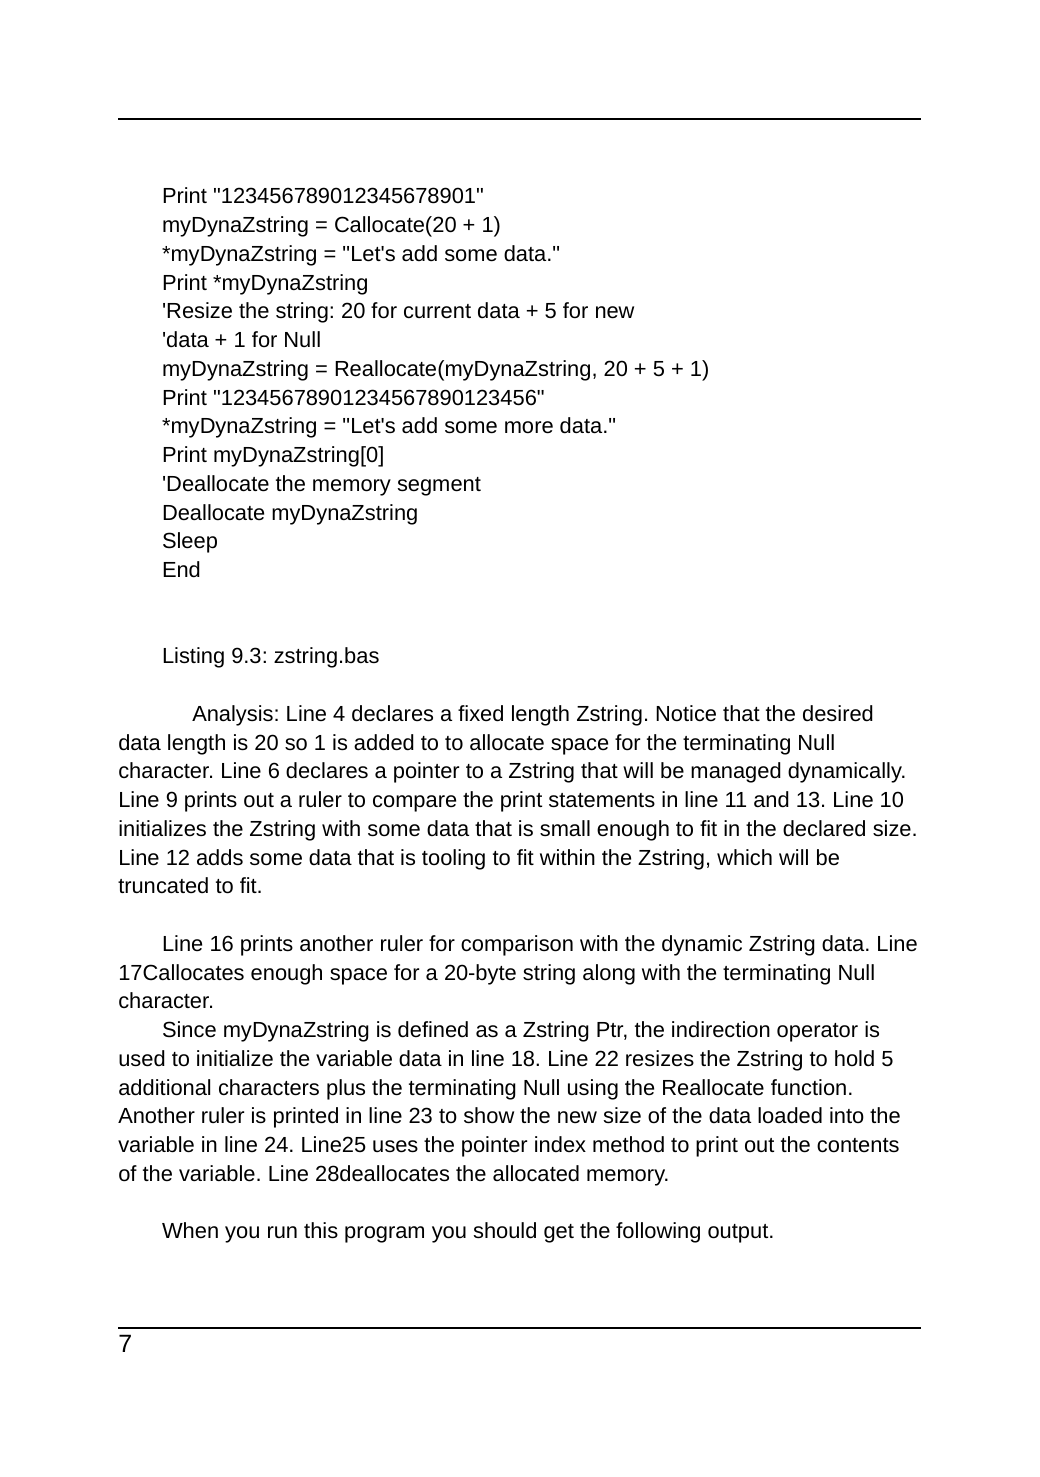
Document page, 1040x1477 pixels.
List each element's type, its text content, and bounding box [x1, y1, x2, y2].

text myDynaZstring = Callocate(20 + 1) [118, 208, 921, 237]
text Listing 9.3: zstring.bas [118, 639, 921, 668]
text Since myDynaZstring is defined as a Zstring Ptr, the indirection operator is used to initialize the variable data in line 18. Line 22 resizes the Zstring to hold 5 additional characters plus the terminating Null using the Reallocate function. Another ruler is printed in line 23 to show the new size of the data loaded into the variable in line 24. Line25 uses the pointer index method to print out the contents of the variable. Line 28deallocates the allocated memory. [118, 1013, 921, 1186]
text Analysis: Line 4 declares a fixed length Zstring. Notice that the desired data length is 20 so 1 is added to to allocate space for the terminating Null character. Line 6 declares a pointer to a Zstring that will be managed dynamically. Line 9 prints out a ruler to compare the print statements in line 11 and 13. Line 10 initializes the Zstring with some data that is small enough to fit in the declared size. Line 12 adds some data that is tooling to fit within the Zstring, which will be truncated to fit. [118, 697, 921, 898]
text Print "123456789012345678901" [118, 180, 921, 208]
text 'Resize the string: 20 for current data + 5 for new [118, 294, 921, 323]
text *myDynaZstring = "Let's add some data." [118, 237, 921, 266]
text Print myDynaZstring[0] [118, 438, 921, 467]
text 'data + 1 for Null [118, 323, 921, 352]
text *myDynaZstring = "Let's add some more data." [118, 409, 921, 438]
text Sleep [118, 524, 921, 553]
text Print *myDynaZstring [118, 266, 921, 294]
text Deallocate myDynaZstring [118, 496, 921, 524]
text myDynaZstring = Reallocate(myDynaZstring, 20 + 5 + 1) [118, 352, 921, 381]
text End [118, 553, 921, 582]
text Line 16 prints another ruler for comparison with the dynamic Zstring data. Line 17Callocates enough space for a 20-byte string along with the terminating Null character. [118, 927, 921, 1013]
text 'Deallocate the memory segment [118, 467, 921, 496]
text When you run this program you should get the following output. [118, 1214, 921, 1243]
text Print "12345678901234567890123456" [118, 381, 921, 409]
